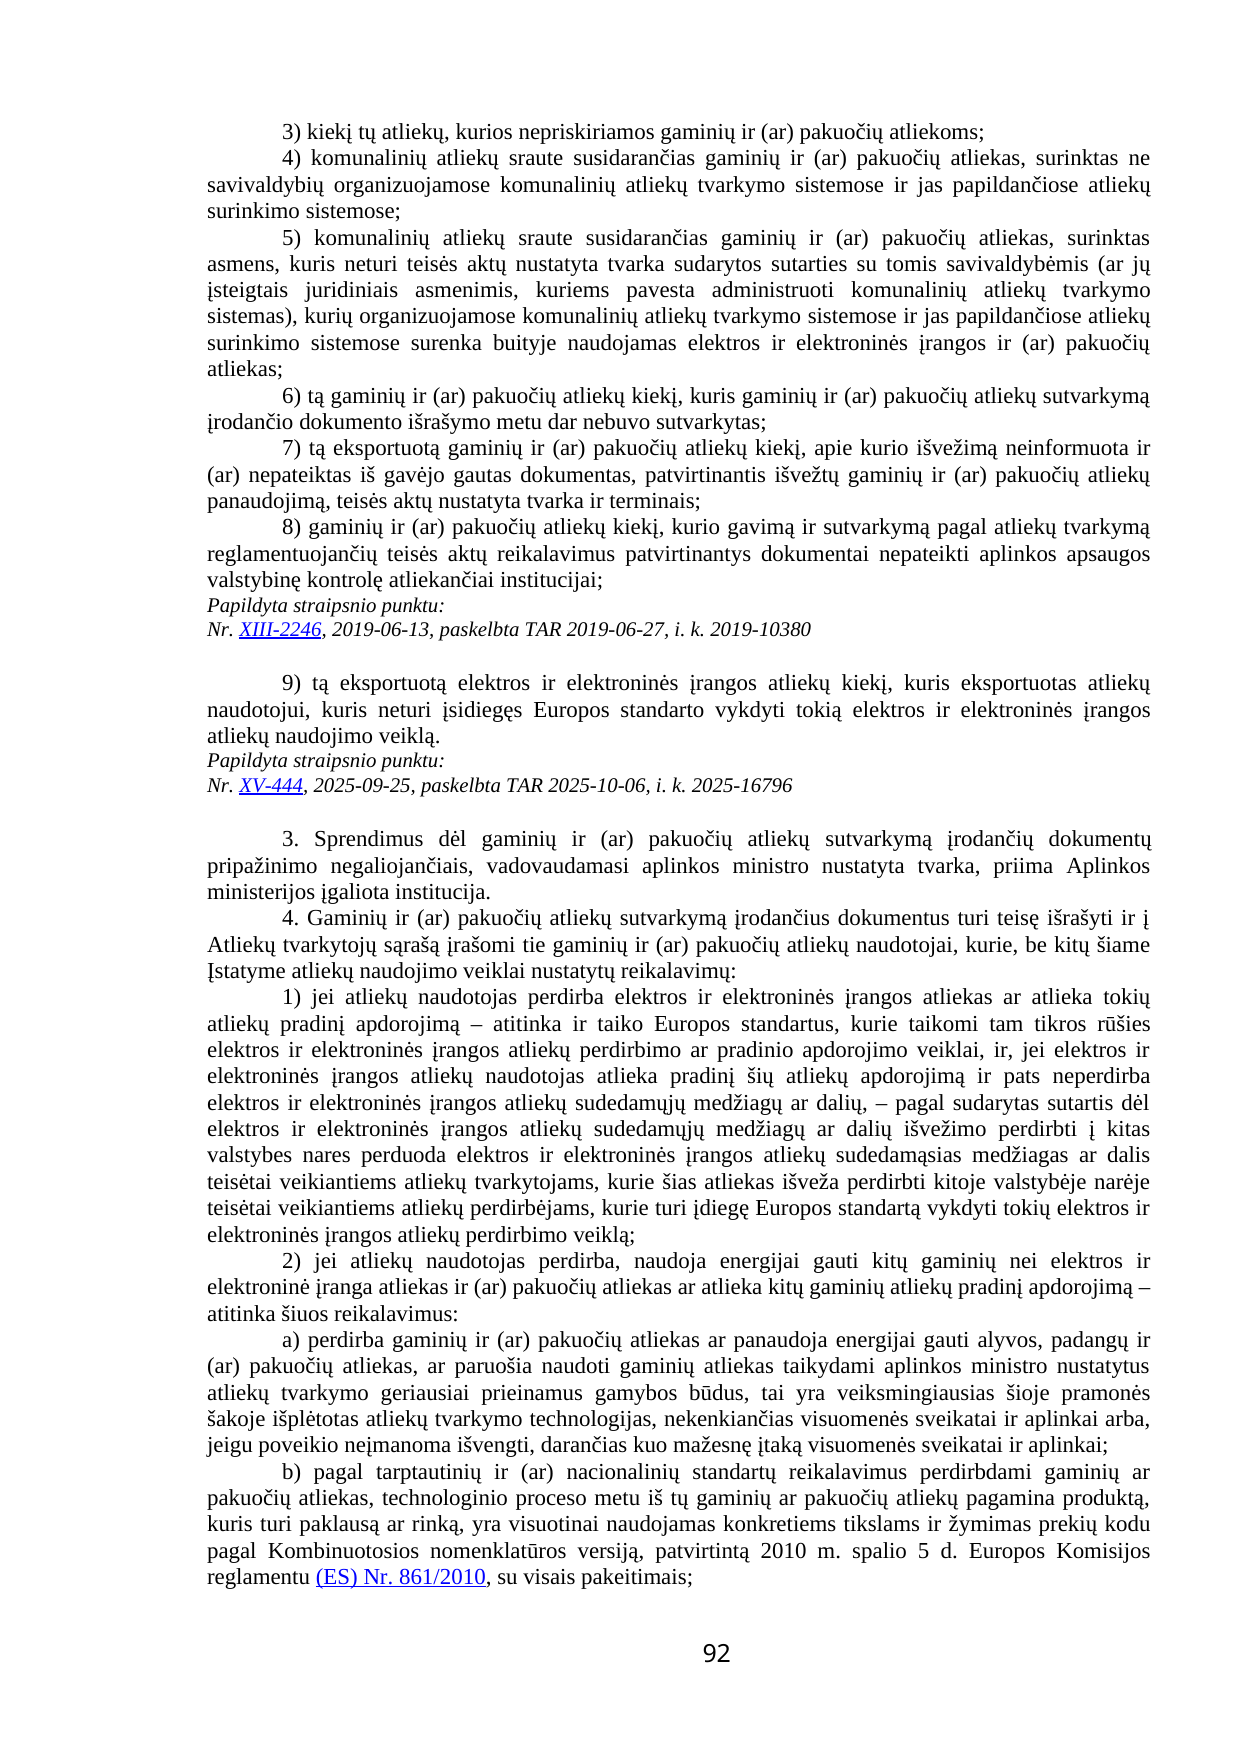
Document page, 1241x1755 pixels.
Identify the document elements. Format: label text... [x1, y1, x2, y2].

text Papildyta straipsnio punktu: [207, 748, 1152, 772]
text 6) tą gaminių ir (ar) pakuočių atliekų kiekį, kuris gaminių ir (ar) pakuočių atliekų sutvarkymą įrodančio dokumento išrašymo metu dar nebuvo sutvarkytas; [207, 382, 1152, 434]
text b) pagal tarptautinių ir (ar) nacionalinių standartų reikalavimus perdirbdami gaminių ar pakuočių atliekas, technologinio proceso metu iš tų gaminių ar pakuočių atliekų pagamina produktą, kuris turi paklausą ar rinką, yra visuotinai naudojamas konkretiems tikslams ir žymimas prekių kodu pagal Kombinuotosios nomenklatūros versiją, patvirtintą 2010 m. spalio 5 d. Europos Komisijos reglamentu (ES) Nr. 861/2010, su visais pakeitimais; [207, 1458, 1152, 1589]
text 2) jei atliekų naudotojas perdirba, naudoja energijai gauti kitų gaminių nei elektros ir elektroninė įranga atliekas ir (ar) pakuočių atliekas ar atlieka kitų gaminių atliekų pradinį apdorojimą – atitinka šiuos reikalavimus: [207, 1247, 1152, 1326]
text Papildyta straipsnio punktu: [207, 592, 1152, 617]
text 7) tą eksportuotą gaminių ir (ar) pakuočių atliekų kiekį, apie kurio išvežimą neinformuota ir (ar) nepateiktas iš gavėjo gautas dokumentas, patvirtinantis išvežtų gaminių ir (ar) pakuočių atliekų panaudojimą, teisės aktų nustatyta tvarka ir terminais; [207, 434, 1152, 513]
text 5) komunalinių atliekų sraute susidarančias gaminių ir (ar) pakuočių atliekas, surinktas asmens, kuris neturi teisės aktų nustatyta tvarka sudarytos sutarties su tomis savivaldybėmis (ar jų įsteigtais juridiniais asmenimis, kuriems pavesta administruoti komunalinių atliekų tvarkymo sistemas), kurių organizuojamose komunalinių atliekų tvarkymo sistemose ir jas papildančiose atliekų surinkimo sistemose surenka buityje naudojamas elektros ir elektroninės įrangos ir (ar) pakuočių atliekas; [207, 223, 1152, 382]
text Nr. XIII-2246, 2019-06-13, paskelbta TAR 2019-06-27, i. k. 2019-10380 [207, 617, 1152, 641]
text 4) komunalinių atliekų sraute susidarančias gaminių ir (ar) pakuočių atliekas, surinktas ne savivaldybių organizuojamose komunalinių atliekų tvarkymo sistemose ir jas papildančiose atliekų surinkimo sistemose; [207, 144, 1152, 223]
text a) perdirba gaminių ir (ar) pakuočių atliekas ar panaudoja energijai gauti alyvos, padangų ir (ar) pakuočių atliekas, ar paruošia naudoti gaminių atliekas taikydami aplinkos ministro nustatytus atliekų tvarkymo geriausiai prieinamus gamybos būdus, tai yra veiksmingiausias šioje pramonės šakoje išplėtotas atliekų tvarkymo technologijas, nekenkiančias visuomenės sveikatai ir aplinkai arba, jeigu poveikio neįmanoma išvengti, darančias kuo mažesnę įtaką visuomenės sveikatai ir aplinkai; [207, 1326, 1152, 1458]
text 8) gaminių ir (ar) pakuočių atliekų kiekį, kurio gavimą ir sutvarkymą pagal atliekų tvarkymą reglamentuojančių teisės aktų reikalavimus patvirtinantys dokumentai nepateikti aplinkos apsaugos valstybinę kontrolę atliekančiai institucijai; [207, 513, 1152, 592]
text 3) kiekį tų atliekų, kurios nepriskiriamos gaminių ir (ar) pakuočių atliekoms; [207, 118, 1152, 144]
text 9) tą eksportuotą elektros ir elektroninės įrangos atliekų kiekį, kuris eksportuotas atliekų naudotojui, kuris neturi įsidiegęs Europos standarto vykdyti tokią elektros ir elektroninės įrangos atliekų naudojimo veiklą. [207, 669, 1152, 748]
text 1) jei atliekų naudotojas perdirba elektros ir elektroninės įrangos atliekas ar atlieka tokių atliekų pradinį apdorojimą – atitinka ir taiko Europos standartus, kurie taikomi tam tikros rūšies elektros ir elektroninės įrangos atliekų perdirbimo ar pradinio apdorojimo veiklai, ir, jei elektros ir elektroninės įrangos atliekų naudotojas atlieka pradinį šių atliekų apdorojimą ir pats neperdirba elektros ir elektroninės įrangos atliekų sudedamųjų medžiagų ar dalių, – pagal sudarytas sutartis dėl elektros ir elektroninės įrangos atliekų sudedamųjų medžiagų ar dalių išvežimo perdirbti į kitas valstybes nares perduoda elektros ir elektroninės įrangos atliekų sudedamąsias medžiagas ar dalis teisėtai veikiantiems atliekų tvarkytojams, kurie šias atliekas išveža perdirbti kitoje valstybėje narėje teisėtai veikiantiems atliekų perdirbėjams, kurie turi įdiegę Europos standartą vykdyti tokių elektros ir elektroninės įrangos atliekų perdirbimo veiklą; [207, 983, 1152, 1247]
text 4. Gaminių ir (ar) pakuočių atliekų sutvarkymą įrodančius dokumentus turi teisę išrašyti ir į Atliekų tvarkytojų sąrašą įrašomi tie gaminių ir (ar) pakuočių atliekų naudotojai, kurie, be kitų šiame Įstatyme atliekų naudojimo veiklai nustatytų reikalavimų: [207, 904, 1152, 983]
text 3. Sprendimus dėl gaminių ir (ar) pakuočių atliekų sutvarkymą įrodančių dokumentų pripažinimo negaliojančiais, vadovaudamasi aplinkos ministro nustatyta tvarka, priima Aplinkos ministerijos įgaliota institucija. [207, 825, 1152, 904]
text Nr. XV-444, 2025-09-25, paskelbta TAR 2025-10-06, i. k. 2025-16796 [207, 772, 1152, 797]
